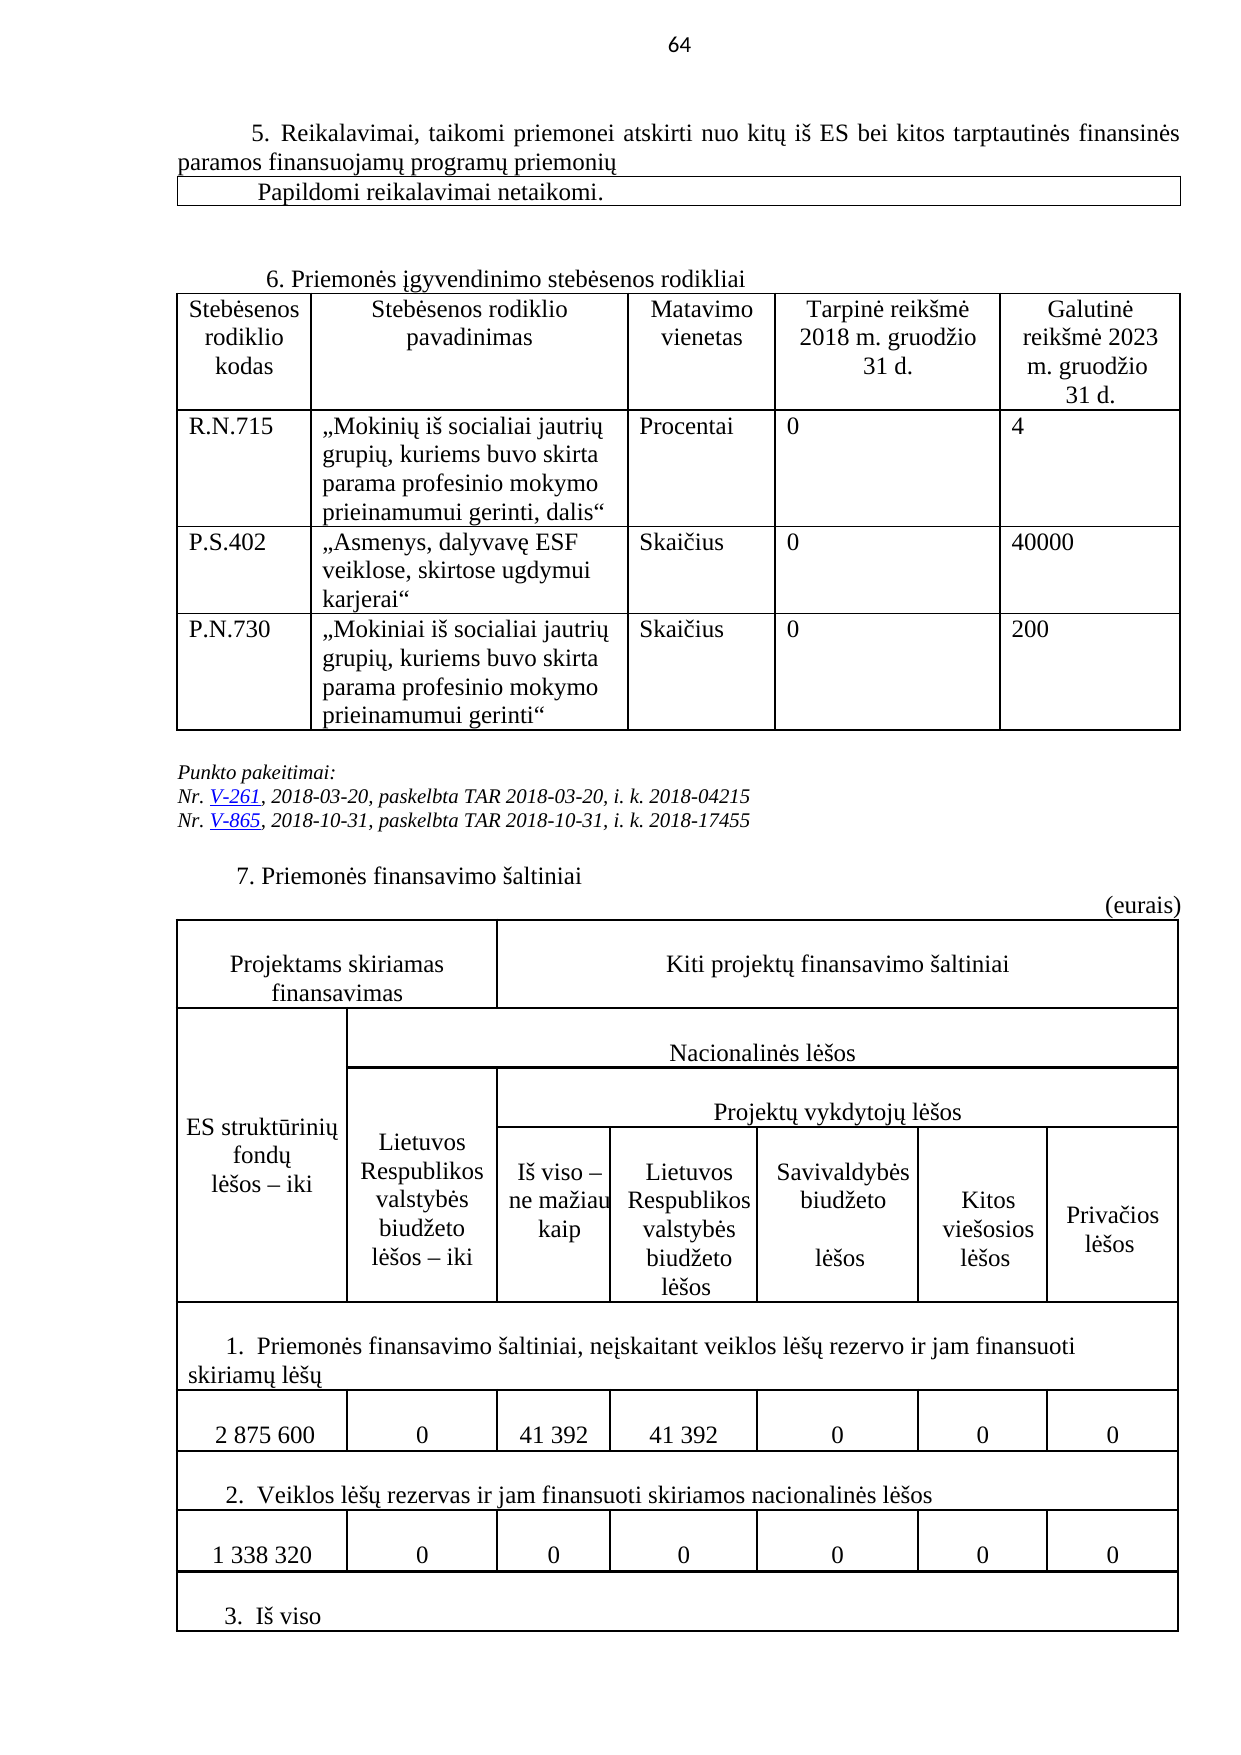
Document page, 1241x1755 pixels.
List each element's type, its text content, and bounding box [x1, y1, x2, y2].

table_cell Skaičius [629, 614, 774, 729]
table_cell Projektų vykdytojų lėšos [498, 1069, 1177, 1126]
table_cell P.S.402 [178, 527, 310, 613]
text 6. Priemonės įgyvendinimo stebėsenos rodikliai [266, 264, 1181, 293]
table_cell 0 [776, 411, 999, 526]
table_header Stebėsenos rodiklio kodas [178, 294, 310, 409]
text Nr. V-865, 2018-10-31, paskelbta TAR 2018-10-31, i. k. 2018-17455 [177, 808, 1181, 832]
table_cell 2 875 600 [178, 1391, 346, 1450]
table_cell 0 [776, 614, 999, 729]
table_cell 0 [611, 1511, 756, 1570]
table_cell ES struktūrinių fondų lėšos – iki [178, 1009, 346, 1301]
table_cell Savivaldybės biudžeto lėšos [758, 1128, 917, 1301]
table_cell 40000 [1001, 527, 1179, 613]
table_cell 0 [1048, 1511, 1177, 1570]
table_cell Kitos viešosios lėšos [919, 1128, 1046, 1301]
text (eurais) [177, 890, 1181, 918]
table_cell 2. Veiklos lėšų rezervas ir jam finansuoti skiriamos nacionalinės lėšos [178, 1452, 1177, 1509]
table_cell 41 392 [498, 1391, 609, 1450]
table_header Matavimo vienetas [629, 294, 774, 409]
table_cell 0 [348, 1511, 496, 1570]
table_cell 0 [919, 1511, 1046, 1570]
table_cell „Asmenys, dalyvavę ESF veiklose, skirtose ugdymui karjerai“ [312, 527, 627, 613]
table_cell P.N.730 [178, 614, 310, 729]
table_cell 3. Iš viso [178, 1573, 1177, 1630]
table_cell 0 [758, 1511, 917, 1570]
table_cell 4 [1001, 411, 1179, 526]
table_cell R.N.715 [178, 411, 310, 526]
table_header Stebėsenos rodiklio pavadinimas [312, 294, 627, 409]
table_cell 0 [1048, 1391, 1177, 1450]
table_cell Skaičius [629, 527, 774, 613]
table_header Galutinė reikšmė 2023 m. gruodžio 31 d. [1001, 294, 1179, 409]
table_cell 1 338 320 [178, 1511, 346, 1570]
table_cell 0 [758, 1391, 917, 1450]
text Nr. V-261, 2018-03-20, paskelbta TAR 2018-03-20, i. k. 2018-04215 [177, 784, 1181, 808]
table_cell 41 392 [611, 1391, 756, 1450]
table_cell Privačios lėšos [1048, 1128, 1177, 1301]
table_cell „Mokiniai iš socialiai jautrių grupių, kuriems buvo skirta parama profesinio mokymo prieinamumui gerinti“ [312, 614, 627, 729]
table_cell „Mokinių iš socialiai jautrių grupių, kuriems buvo skirta parama profesinio mokymo prieinamumui gerinti, dalis“ [312, 411, 627, 526]
table_header Kiti projektų finansavimo šaltiniai [498, 921, 1177, 1007]
table_cell 0 [348, 1391, 496, 1450]
table_cell 0 [776, 527, 999, 613]
table_cell Lietuvos Respublikos valstybės biudžeto lėšos – iki [348, 1069, 496, 1301]
table_cell Procentai [629, 411, 774, 526]
table_cell 0 [498, 1511, 609, 1570]
text 5. Reikalavimai, taikomi priemonei atskirti nuo kitų iš ES bei kitos tarptautinės finansinės paramos finansuojamų programų priemonių [177, 118, 1181, 176]
table_header Papildomi reikalavimai netaikomi. [178, 177, 1180, 205]
table_header Tarpinė reikšmė 2018 m. gruodžio 31 d. [776, 294, 999, 409]
table_cell 0 [919, 1391, 1046, 1450]
table_cell Iš viso – ne mažiau kaip [498, 1128, 609, 1301]
table_cell Nacionalinės lėšos [348, 1009, 1177, 1066]
table_cell 200 [1001, 614, 1179, 729]
table_cell Lietuvos Respublikos valstybės biudžeto lėšos [611, 1128, 756, 1301]
table_cell 1. Priemonės finansavimo šaltiniai, neįskaitant veiklos lėšų rezervo ir jam finansuoti skiriamų lėšų [178, 1303, 1177, 1389]
text Punkto pakeitimai: [177, 760, 1181, 784]
text 7. Priemonės finansavimo šaltiniai [177, 861, 1181, 890]
table_header Projektams skiriamas finansavimas [178, 921, 496, 1007]
